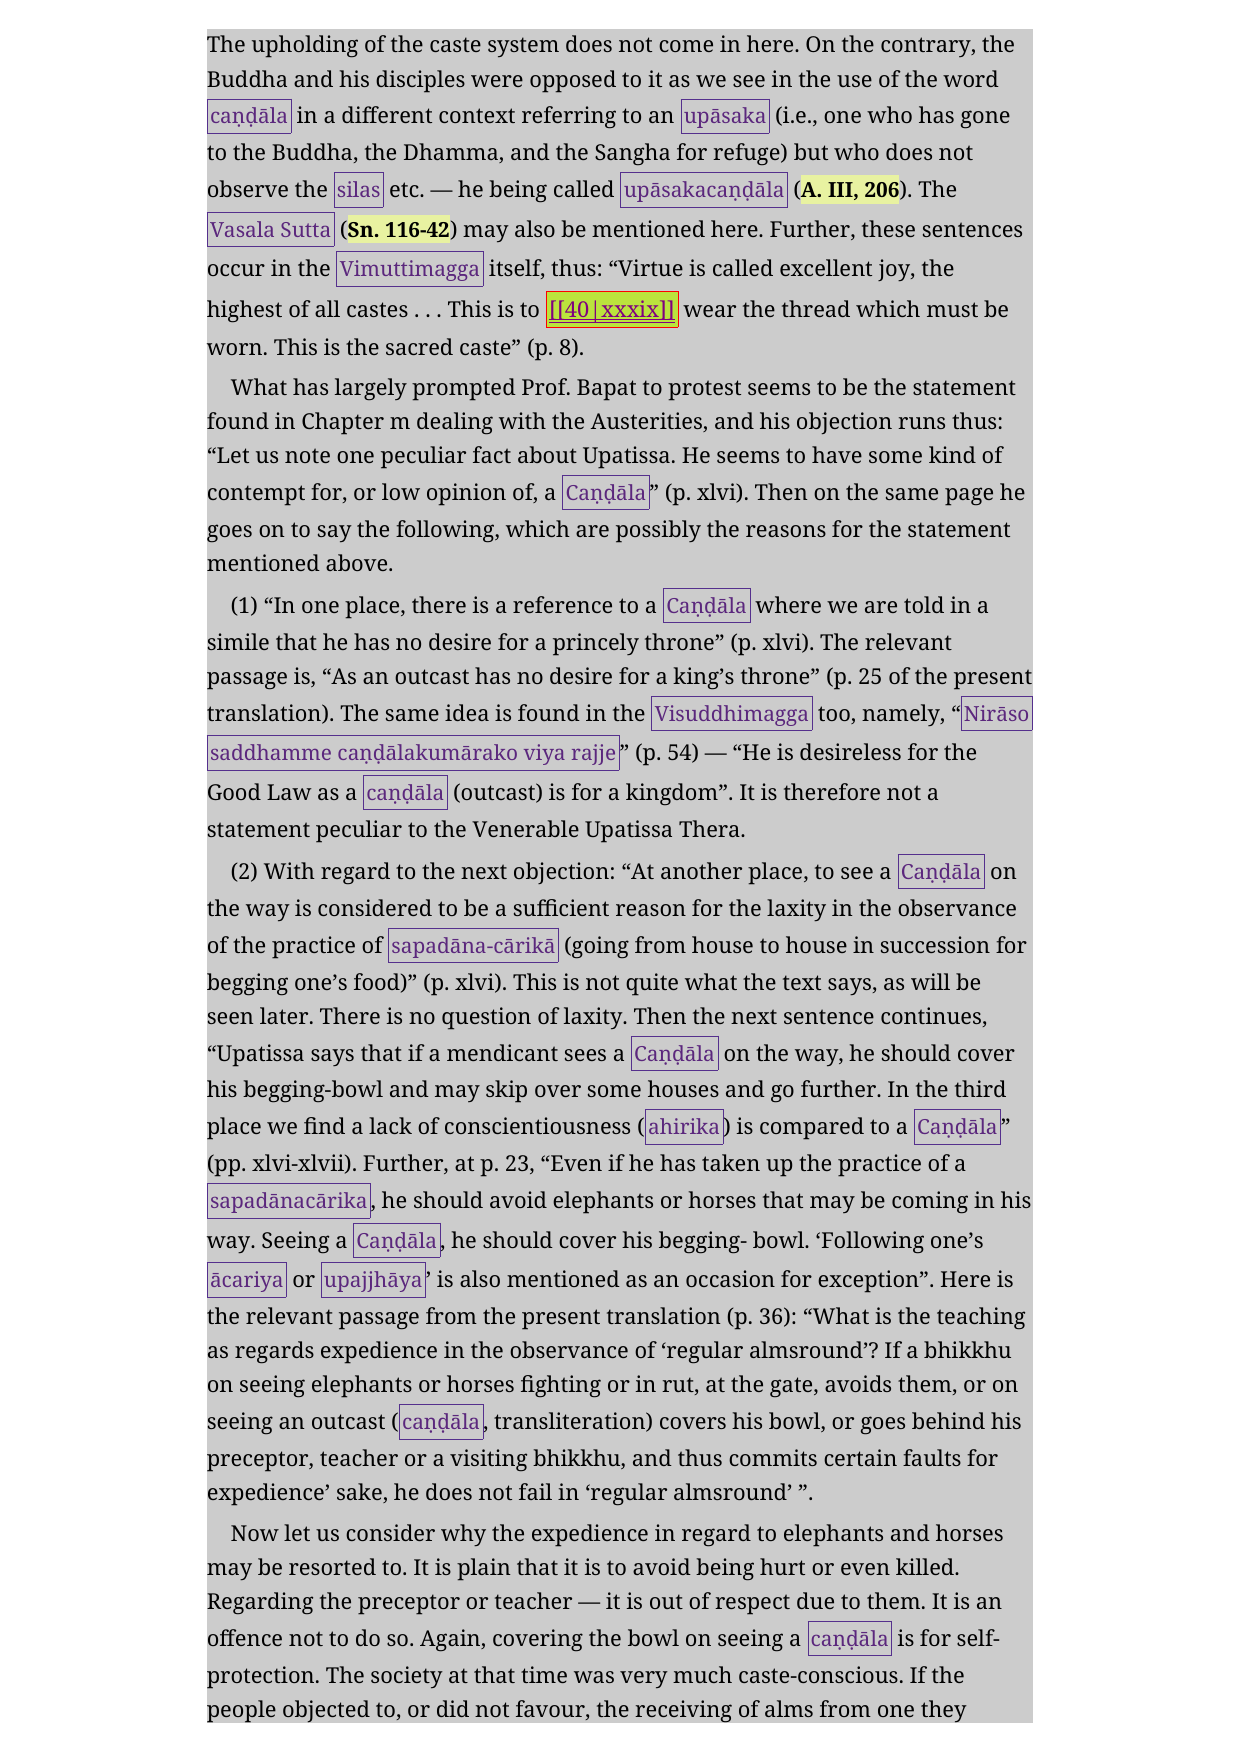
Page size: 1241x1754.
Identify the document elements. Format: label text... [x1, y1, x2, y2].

text (2) With regard to the next objection: “At another place, to see a Caṇḍāla on the way is considered to be a sufficient reason for the laxity in the observance of the practice of sapadāna-cārikā (going from house to house in succession for begging one’s food)” (p. xlvi). This is not quite what the text says, as will be seen later. There is no question of laxity. Then the next sentence continues, “Upatissa says that if a mendicant sees a Caṇḍāla on the way, he should cover his begging-bowl and may skip over some houses and go further. In the third place we find a lack of conscientiousness (ahirika) is compared to a Caṇḍāla” (pp. xlvi-xlvii). Further, at p. 23, “Even if he has taken up the practice of a sapadānacārika, he should avoid elephants or horses that may be coming in his way. Seeing a Caṇḍāla, he should cover his begging- bowl. ‘Following one’s ācariya or upajjhāya’ is also mentioned as an occasion for exception”. Here is the relevant passage from the present translation (p. 36): “What is the teaching as regards expedience in the observance of ‘regular almsround’? If a bhikkhu on seeing elephants or horses fighting or in rut, at the gate, avoids them, or on seeing an outcast (caṇḍāla, transliteration) covers his bowl, or goes behind his preceptor, teacher or a visiting bhikkhu, and thus commits certain faults for expedience’ sake, he does not fail in ‘regular almsround’ ”. [207, 854, 1033, 1507]
text The upholding of the caste system does not come in here. On the contrary, the Buddha and his disciples were opposed to it as we see in the use of the word caṇḍāla in a different context referring to an upāsaka (i.e., one who has gone to the Buddha, the Dhamma, and the Sangha for refuge) but who does not observe the silas etc. — he being called upāsakacaṇḍāla (A. III, 206). The Vasala Sutta (Sn. 116-42) may also be mentioned here. Further, these sentences occur in the Vimuttimagga itself, thus: “Virtue is called excellent joy, the highest of all castes . . . This is to [[40|xxxix]] wear the thread which must be worn. This is the sacred caste” (p. 8). [207, 29, 1033, 361]
text What has largely prompted Prof. Bapat to protest seems to be the statement found in Chapter m dealing with the Austerities, and his objection runs thus: “Let us note one peculiar fact about Upatissa. He seems to have some kind of contempt for, or low opinion of, a Caṇḍāla” (p. xlvi). Then on the same page he goes on to say the following, which are possibly the reasons for the statement mentioned above. [207, 372, 1033, 578]
text (1) “In one place, there is a reference to a Caṇḍāla where we are told in a simile that he has no desire for a princely throne” (p. xlvi). The relevant passage is, “As an outcast has no desire for a king’s throne” (p. 25 of the present translation). The same idea is found in the Visuddhimagga too, namely, “Nirāso saddhamme caṇḍālakumārako viya rajje” (p. 54) — “He is desireless for the Good Law as a caṇḍāla (outcast) is for a kingdom”. It is therefore not a statement peculiar to the Venerable Upatissa Thera. [207, 588, 1033, 844]
text Now let us consider why the expedience in regard to elephants and horses may be resorted to. It is plain that it is to avoid being hurt or even killed. Regarding the preceptor or teacher — it is out of respect due to them. It is an offence not to do so. Again, covering the bowl on seeing a caṇḍāla is for self-protection. The society at that time was very much caste-conscious. If the people objected to, or did not favour, the receiving of alms from one they [207, 1517, 1033, 1723]
